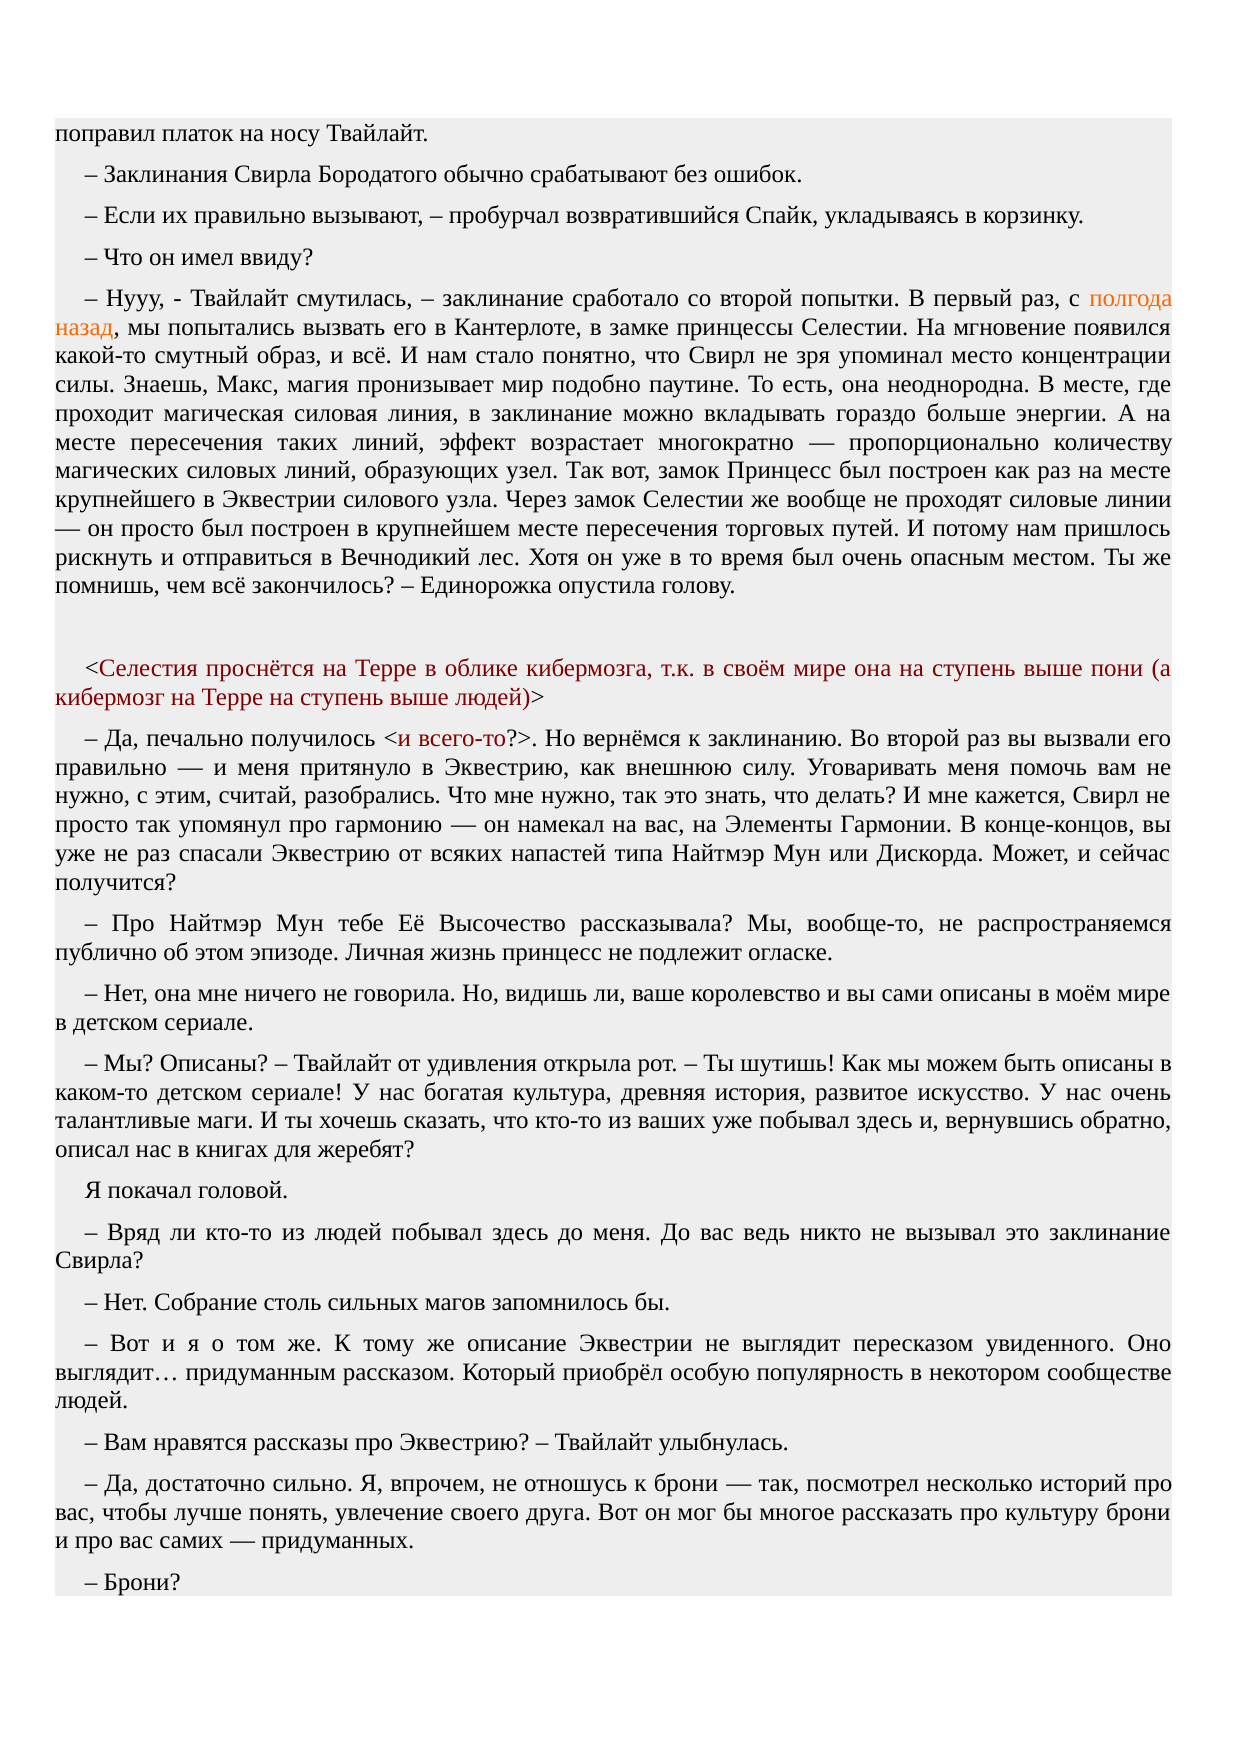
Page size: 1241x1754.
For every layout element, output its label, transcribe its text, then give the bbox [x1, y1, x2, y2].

text – Вот и я о том же. К тому же описание Эквестрии не выглядит пересказом увиденного. Оно выглядит… придуманным рассказом. Который приобрёл особую популярность в некотором сообществе людей. [55, 1328, 1172, 1414]
text – Нет, она мне ничего не говорила. Но, видишь ли, ваше королевство и вы сами описаны в моём мире в детском сериале. [55, 978, 1172, 1036]
text – Нет. Собрание столь сильных магов запомнилось бы. [55, 1287, 1172, 1316]
text – Нууу, - Твайлайт смутилась, – заклинание сработало со второй попытки. В первый раз, с полгода назад, мы попытались вызвать его в Кантерлоте, в замке принцессы Селестии. На мгновение появился какой-то смутный образ, и всё. И нам стало понятно, что Свирл не зря упоминал место концентрации силы. Знаешь, Макс, магия пронизывает мир подобно паутине. То есть, она неоднородна. В месте, где проходит магическая силовая линия, в заклинание можно вкладывать гораздо больше энергии. А на месте пересечения таких линий, эффект возрастает многократно — пропорционально количеству магических силовых линий, образующих узел. Так вот, замок Принцесс был построен как раз на месте крупнейшего в Эквестрии силового узла. Через замок Селестии же вообще не проходят силовые линии — он просто был построен в крупнейшем месте пересечения торговых путей. И потому нам пришлось рискнуть и отправиться в Вечнодикий лес. Хотя он уже в то время был очень опасным местом. Ты же помнишь, чем всё закончилось? – Единорожка опустила голову. [55, 283, 1172, 599]
text Я покачал головой. [55, 1176, 1172, 1204]
text – Что он имел ввиду? [55, 242, 1172, 271]
text – Про Найтмэр Мун тебе Её Высочество рассказывала? Мы, вообще-то, не распространяемся публично об этом эпизоде. Личная жизнь принцесс не подлежит огласке. [55, 908, 1172, 966]
text – Заклинания Свирла Бородатого обычно срабатывают без ошибок. [55, 159, 1172, 188]
text – Если их правильно вызывают, – пробурчал возвратившийся Спайк, укладываясь в корзинку. [55, 201, 1172, 229]
text – Да, достаточно сильно. Я, впрочем, не отношусь к брони — так, посмотрел несколько историй про вас, чтобы лучше понять, увлечение своего друга. Вот он мог бы многое рассказать про культуру брони и про вас самих — придуманных. [55, 1468, 1172, 1554]
text – Да, печально получилось <и всего-то?>. Но вернёмся к заклинанию. Во второй раз вы вызвали его правильно — и меня притянуло в Эквестрию, как внешнюю силу. Уговаривать меня помочь вам не нужно, с этим, считай, разобрались. Что мне нужно, так это знать, что делать? И мне кажется, Свирл не просто так упомянул про гармонию — он намекал на вас, на Элементы Гармонии. В конце-концов, вы уже не раз спасали Эквестрию от всяких напастей типа Найтмэр Мун или Дискорда. Может, и сейчас получится? [55, 723, 1172, 896]
text – Вам нравятся рассказы про Эквестрию? – Твайлайт улыбнулась. [55, 1427, 1172, 1456]
text – Брони? [55, 1567, 1172, 1596]
text – Мы? Описаны? – Твайлайт от удивления открыла рот. – Ты шутишь! Как мы можем быть описаны в каком-то детском сериале! У нас богатая культура, древняя история, развитое искусство. У нас очень талантливые маги. И ты хочешь сказать, что кто-то из ваших уже побывал здесь и, вернувшись обратно, описал нас в книгах для жеребят? [55, 1048, 1172, 1163]
text поправил платок на носу Твайлайт. [55, 118, 1172, 147]
text <Селестия проснётся на Терре в облике кибермозга, т.к. в своём мире она на ступень выше пони (а кибермозг на Терре на ступень выше людей)> [55, 653, 1172, 711]
text – Вряд ли кто-то из людей побывал здесь до меня. До вас ведь никто не вызывал это заклинание Свирла? [55, 1217, 1172, 1274]
